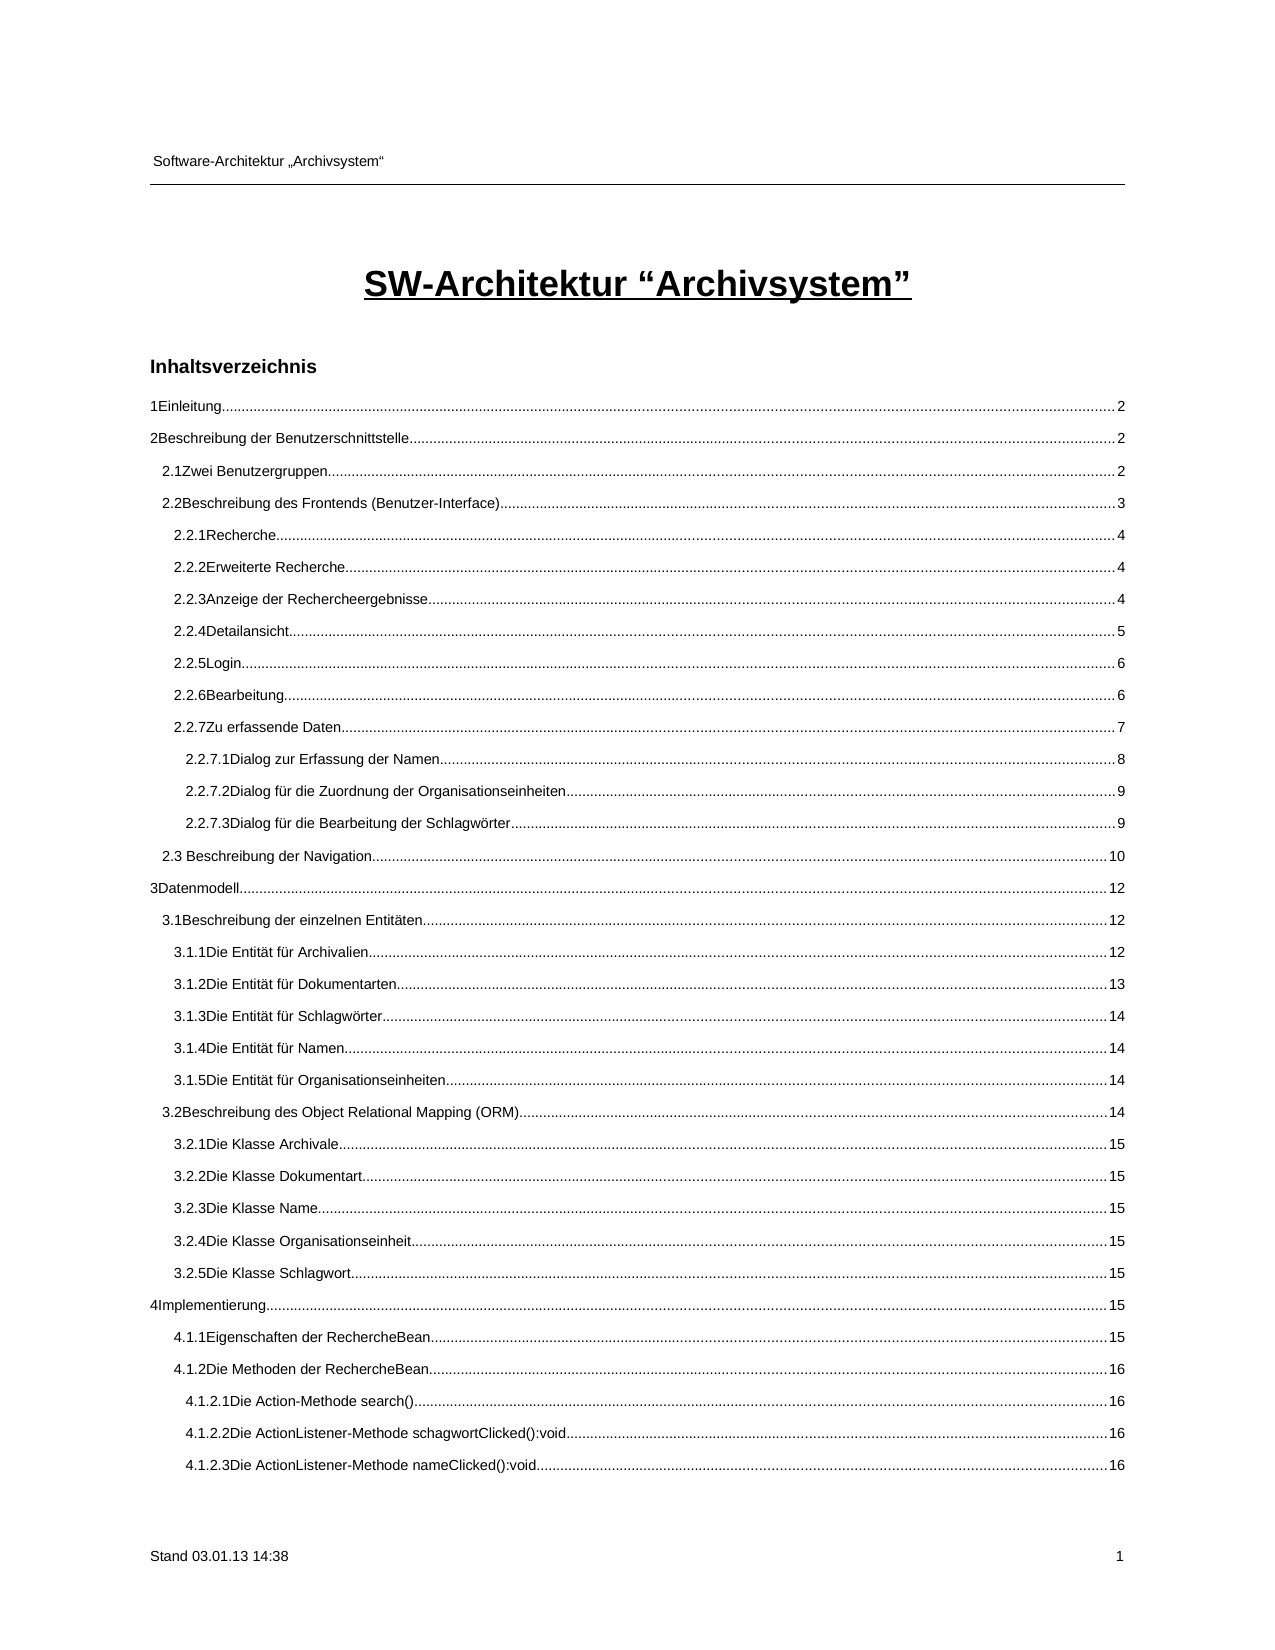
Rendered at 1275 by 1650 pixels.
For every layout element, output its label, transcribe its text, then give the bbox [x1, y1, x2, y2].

text 2.2Beschreibung des Frontends (Benutzer-Interface) 3 [162, 495, 1125, 523]
text 4.1.2.1Die Action-Methode search() 16 [185, 1393, 1125, 1421]
text 3Datenmodell 12 [150, 880, 1125, 908]
subtitle Inhaltsverzeichnis [150, 356, 1125, 393]
text 4.1.2.2Die ActionListener-Methode schagwortClicked():void 16 [185, 1426, 1125, 1453]
text 3.1.2Die Entität für Dokumentarten 13 [174, 976, 1125, 1004]
text 3.2.5Die Klasse Schlagwort 15 [174, 1265, 1125, 1293]
text 2.2.7Zu erfassende Daten 7 [174, 720, 1125, 748]
text 2.2.3Anzeige der Rechercheergebnisse 4 [174, 591, 1125, 619]
text 3.1.4Die Entität für Namen 14 [174, 1041, 1125, 1068]
text 2.2.7.1Dialog zur Erfassung der Namen 8 [185, 752, 1125, 780]
text 3.2Beschreibung des Object Relational Mapping (ORM) 14 [162, 1105, 1125, 1133]
text 3.2.1Die Klasse Archivale 15 [174, 1137, 1125, 1165]
text 3.2.2Die Klasse Dokumentart 15 [174, 1169, 1125, 1197]
text 4.1.2.3Die ActionListener-Methode nameClicked():void 16 [185, 1458, 1125, 1486]
text 4.1.1Eigenschaften der RechercheBean 15 [174, 1329, 1125, 1357]
text 2.3 Beschreibung der Navigation 10 [162, 848, 1125, 876]
text 3.1.1Die Entität für Archivalien 12 [174, 944, 1125, 972]
text 4.1.2Die Methoden der RechercheBean 16 [174, 1361, 1125, 1389]
text 2.2.5Login 6 [174, 656, 1125, 683]
text 3.2.4Die Klasse Organisationseinheit 15 [174, 1233, 1125, 1261]
text 3.1Beschreibung der einzelnen Entitäten 12 [162, 912, 1125, 940]
text 2.2.6Bearbeitung 6 [174, 688, 1125, 716]
text 2.2.2Erweiterte Recherche 4 [174, 559, 1125, 587]
text 4Implementierung 15 [150, 1297, 1125, 1325]
text 2.2.7.2Dialog für die Zuordnung der Organisationseinheiten 9 [185, 784, 1125, 812]
text 2.2.7.3Dialog für die Bearbeitung der Schlagwörter 9 [185, 816, 1125, 844]
text 3.1.3Die Entität für Schlagwörter 14 [174, 1008, 1125, 1036]
text 2.2.4Detailansicht 5 [174, 623, 1125, 651]
text 3.2.3Die Klasse Name 15 [174, 1201, 1125, 1229]
text 2Beschreibung der Benutzerschnittstelle 2 [150, 431, 1125, 459]
text 2.1Zwei Benutzergruppen 2 [162, 463, 1125, 491]
text 2.2.1Recherche 4 [174, 527, 1125, 555]
text 3.1.5Die Entität für Organisationseinheiten 14 [174, 1073, 1125, 1101]
text 1Einleitung 2 [150, 399, 1125, 427]
title SW-Architektur “Archivsystem” [150, 263, 1125, 333]
